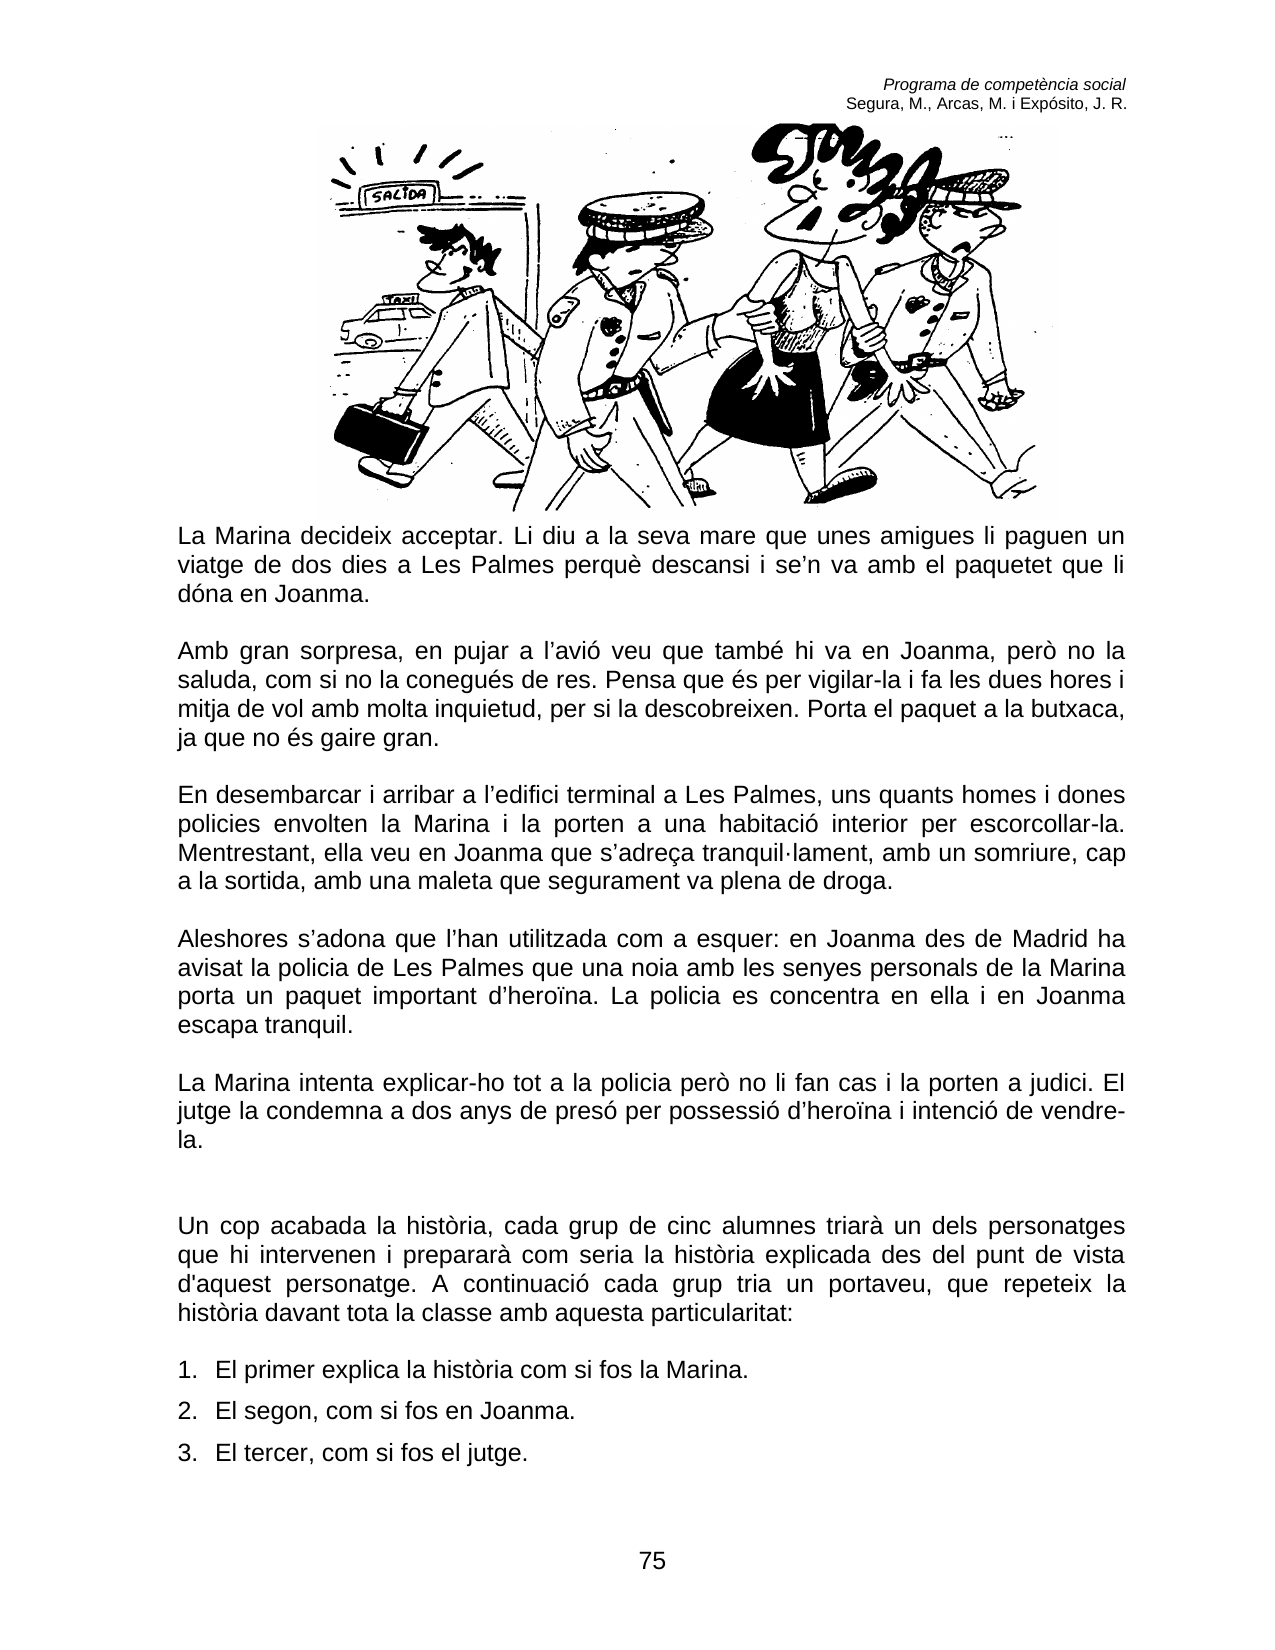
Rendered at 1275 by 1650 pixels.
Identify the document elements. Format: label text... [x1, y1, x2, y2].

text Amb gran sorpresa, en pujar a l’avió veu que també hi va en Joanma, però no la saluda, com si no la conegués de res. Pensa que és per vigilar-la i fa les dues hores i mitja de vol amb molta inquietud, per si la descobreixen. Porta el paquet a la butxaca, ja que no és gaire gran. [177, 636, 1127, 751]
list El tercer, com si fos el jutge. [177, 1437, 1127, 1466]
text La Marina intenta explicar-ho tot a la policia però no li fan cas i la porten a judici. El jutge la condemna a dos anys de presó per possessió d’heroïna i intenció de vendre-la. [177, 1067, 1127, 1154]
text Un cop acabada la història, cada grup de cinc alumnes triarà un dels personatges que hi intervenen i prepararà com seria la història explicada des del punt de vista d'aquest personatge. A continuació cada grup tria un portaveu, que repeteix la història davant tota la classe amb aquesta particularitat: [177, 1211, 1127, 1326]
list El segon, com si fos en Joanma. [177, 1396, 1127, 1425]
picture [316, 122, 1059, 520]
text La Marina decideix acceptar. Li diu a la seva mare que unes amigues li paguen un viatge de dos dies a Les Palmes perquè descansi i se’n va amb el paquetet que li dóna en Joanma. [177, 520, 1127, 607]
list El primer explica la història com si fos la Marina. [177, 1355, 1127, 1384]
text En desembarcar i arribar a l’edifici terminal a Les Palmes, uns quants homes i dones policies envolten la Marina i la porten a una habitació interior per escorcollar-la. Mentrestant, ella veu en Joanma que s’adreça tranquil·lament, amb un somriure, cap a la sortida, amb una maleta que segurament va plena de droga. [177, 780, 1127, 895]
text Aleshores s’adona que l’han utilitzada com a esquer: en Joanma des de Madrid ha avisat la policia de Les Palmes que una noia amb les senyes personals de la Marina porta un paquet important d’heroïna. La policia es concentra en ella i en Joanma escapa tranquil. [177, 924, 1127, 1039]
